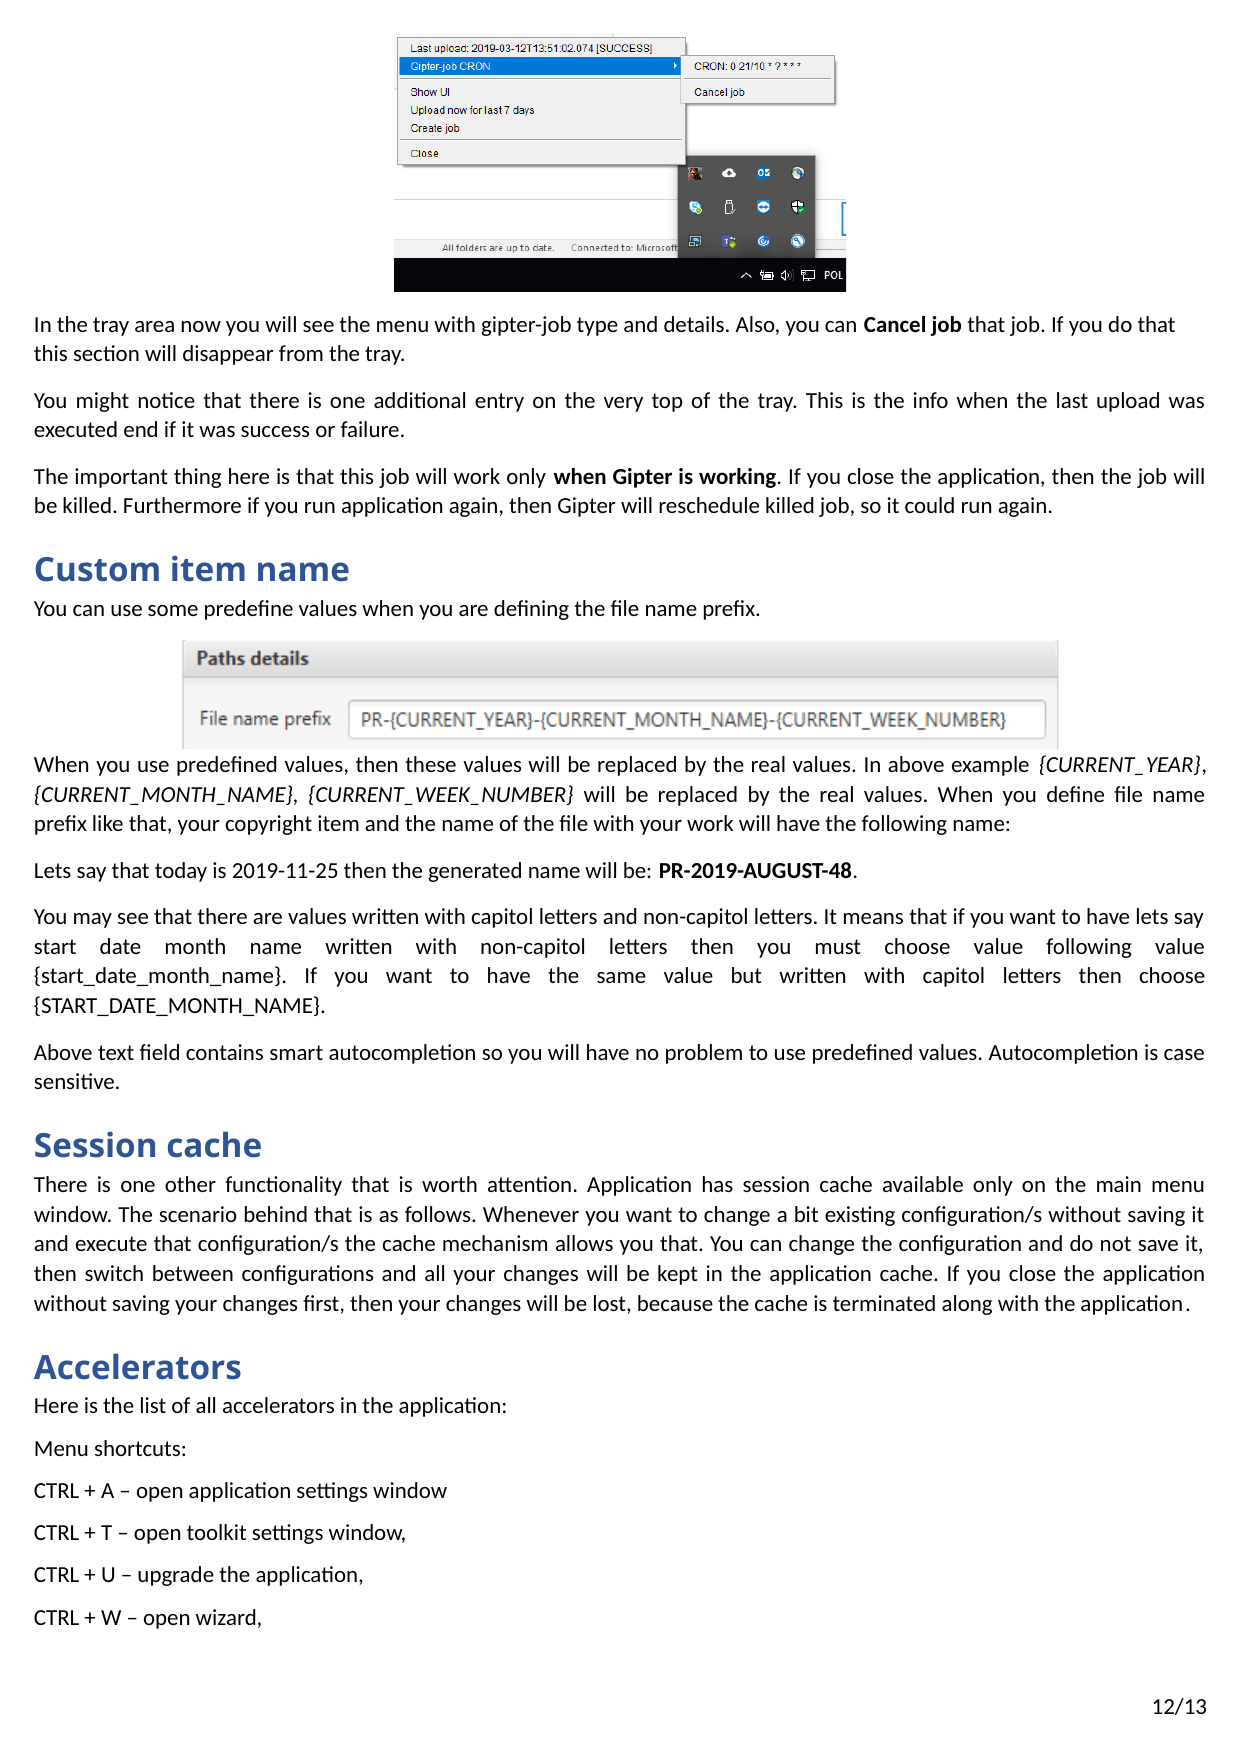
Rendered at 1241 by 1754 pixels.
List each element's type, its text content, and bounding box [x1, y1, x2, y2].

subtitle Session cache [34, 1122, 1207, 1167]
text You may see that there are values written with capitol letters and non-capitol letters. It means that if you want to have lets say start date month name written with non-capitol letters then you must choose value following value {start_date_month_name}. If you want to have the same value but written with capitol letters then choose {START_DATE_MONTH_NAME}. [34, 902, 1207, 1019]
text Here is the list of all accelerators in the application: [34, 1392, 1207, 1420]
text CTRL + W – open wizard, [34, 1603, 1207, 1631]
text In the tray area now you will see the menu with gipter-job type and details. Also, you can Cancel job that job. If you do that this section will disappear from the tray. [34, 310, 1207, 367]
text You might notice that there is one additional entry on the very top of the tray. This is the info when the last upload was executed end if it was success or failure. [34, 386, 1207, 443]
picture [181, 640, 1059, 749]
picture [394, 33, 847, 292]
text Menu shortcuts: [34, 1434, 1207, 1462]
text You can use some predefine values when you are defining the file name prefix. [34, 594, 1207, 622]
text CTRL + A – open application settings window [34, 1476, 1207, 1504]
text CTRL + U – upgrade the application, [34, 1560, 1207, 1588]
text When you use predefined values, then these values will be replaced by the real values. In above example {CURRENT_YEAR}, {CURRENT_MONTH_NAME}, {CURRENT_WEEK_NUMBER} will be replaced by the real values. When you define file name prefix like that, your copyright item and the name of the file with your work will have the following name: [34, 641, 1207, 837]
subtitle Accelerators [34, 1343, 1207, 1389]
subtitle Custom item name [34, 546, 1207, 592]
text CTRL + T – open toolkit settings window, [34, 1518, 1207, 1546]
text Above text field contains smart autocompletion so you will have no problem to use predefined values. Autocompletion is case sensitive. [34, 1038, 1207, 1095]
text The important thing here is that this job will work only when Gipter is working. If you close the application, then the job will be killed. Furthermore if you run application again, then Gipter will reschedule killed job, so it could run again. [34, 462, 1207, 519]
text There is one other functionality that is worth attention. Application has session cache available only on the main menu window. The scenario behind that is as follows. Whenever you want to change a bit existing configuration/s without saving it and execute that configuration/s the cache mechanism allows you that. You can change the configuration and do not save it, then switch between configurations and all your changes will be kept in the application cache. If you close the application without saving your changes first, then your changes will be lost, because the cache is terminated along with the application. [34, 1170, 1207, 1317]
text Lets say that today is 2019-11-25 then the generated name will be: PR-2019-AUGUST-48. [34, 856, 1207, 884]
